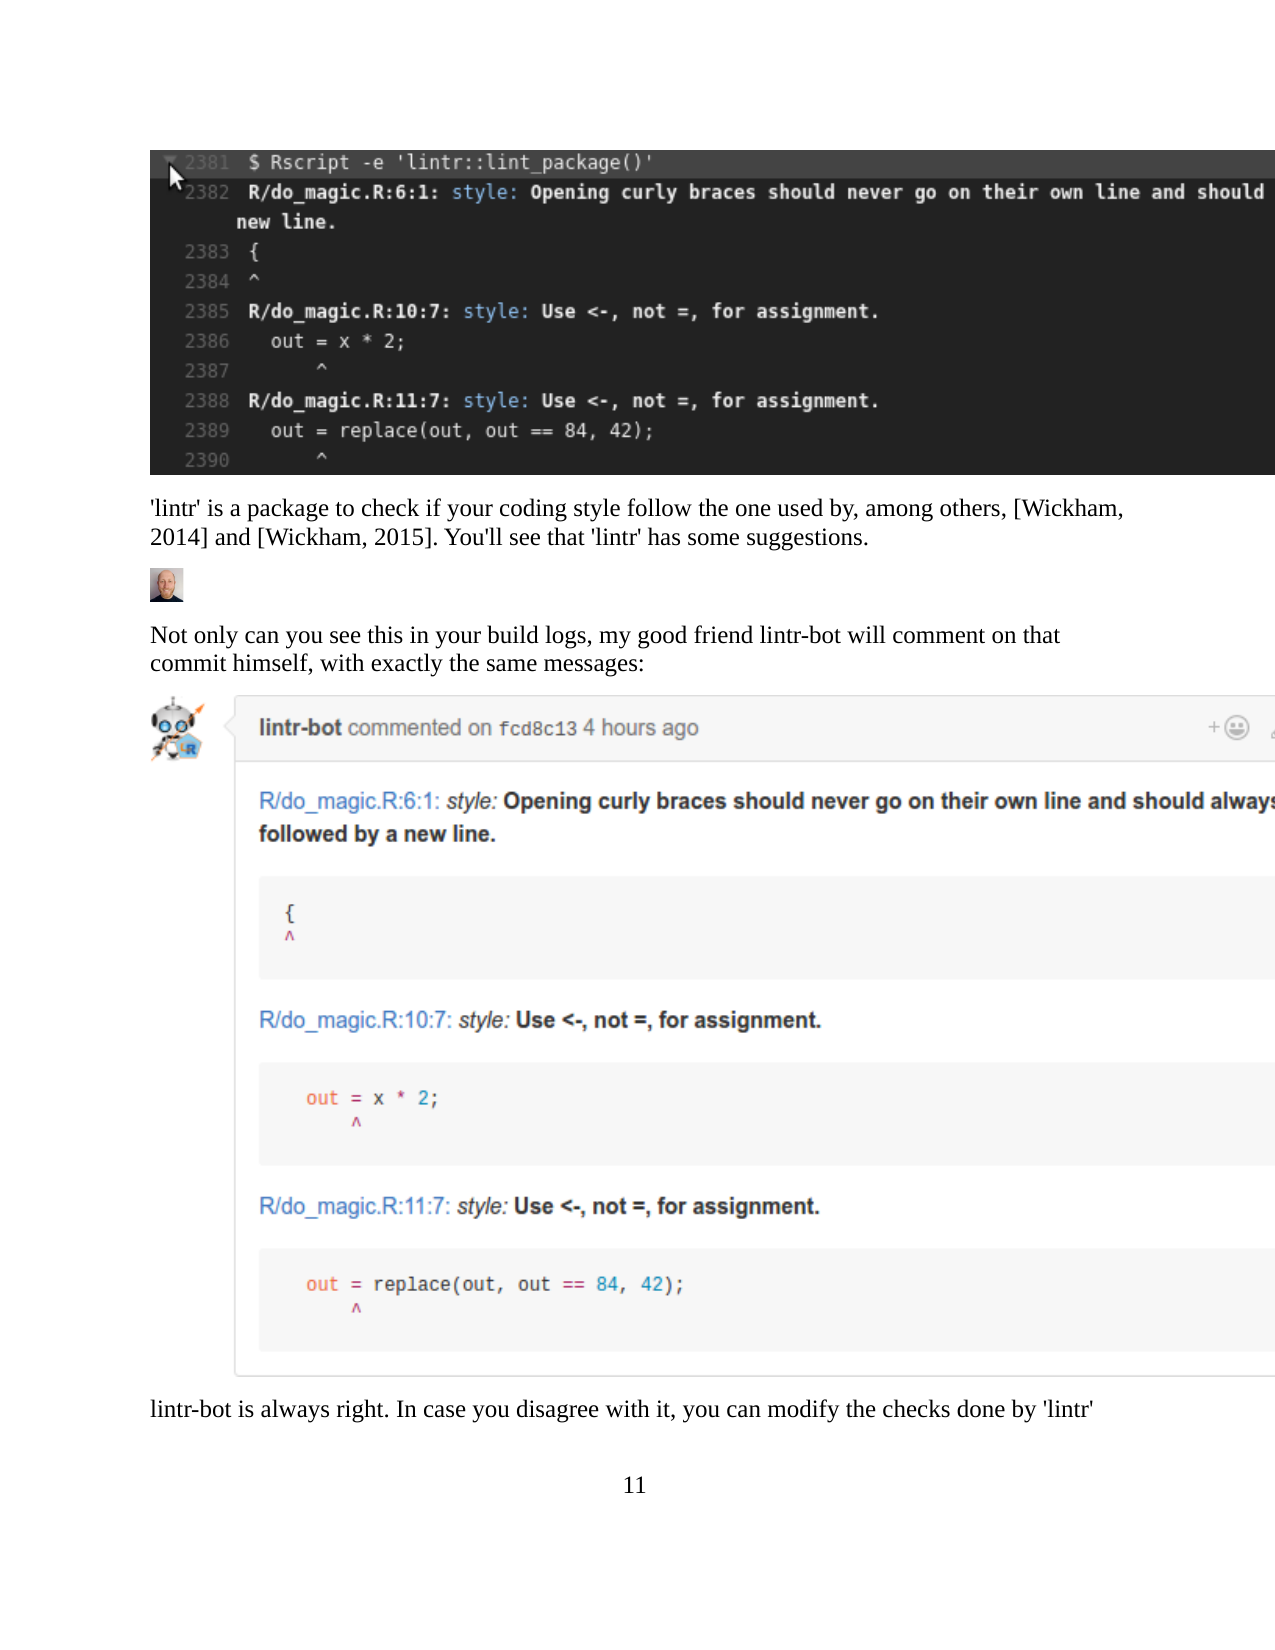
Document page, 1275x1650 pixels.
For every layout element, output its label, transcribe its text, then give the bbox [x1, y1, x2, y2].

picture [150, 568, 184, 602]
text Not only can you see this in your build logs, my good friend lintr-bot will comment on that commit himself, with exactly the same messages: [150, 620, 1125, 677]
text 'lintr' is a package to check if your coding style follow the one used by, among others, [Wickham, 2014] and [Wickham, 2015]. You'll see that 'lintr' has some suggestions. [150, 493, 1125, 550]
text lintr-bot is always right. In case you disagree with it, you can modify the checks done by 'lintr' [150, 1394, 1125, 1423]
picture [150, 695, 1275, 1377]
picture [150, 150, 1275, 475]
